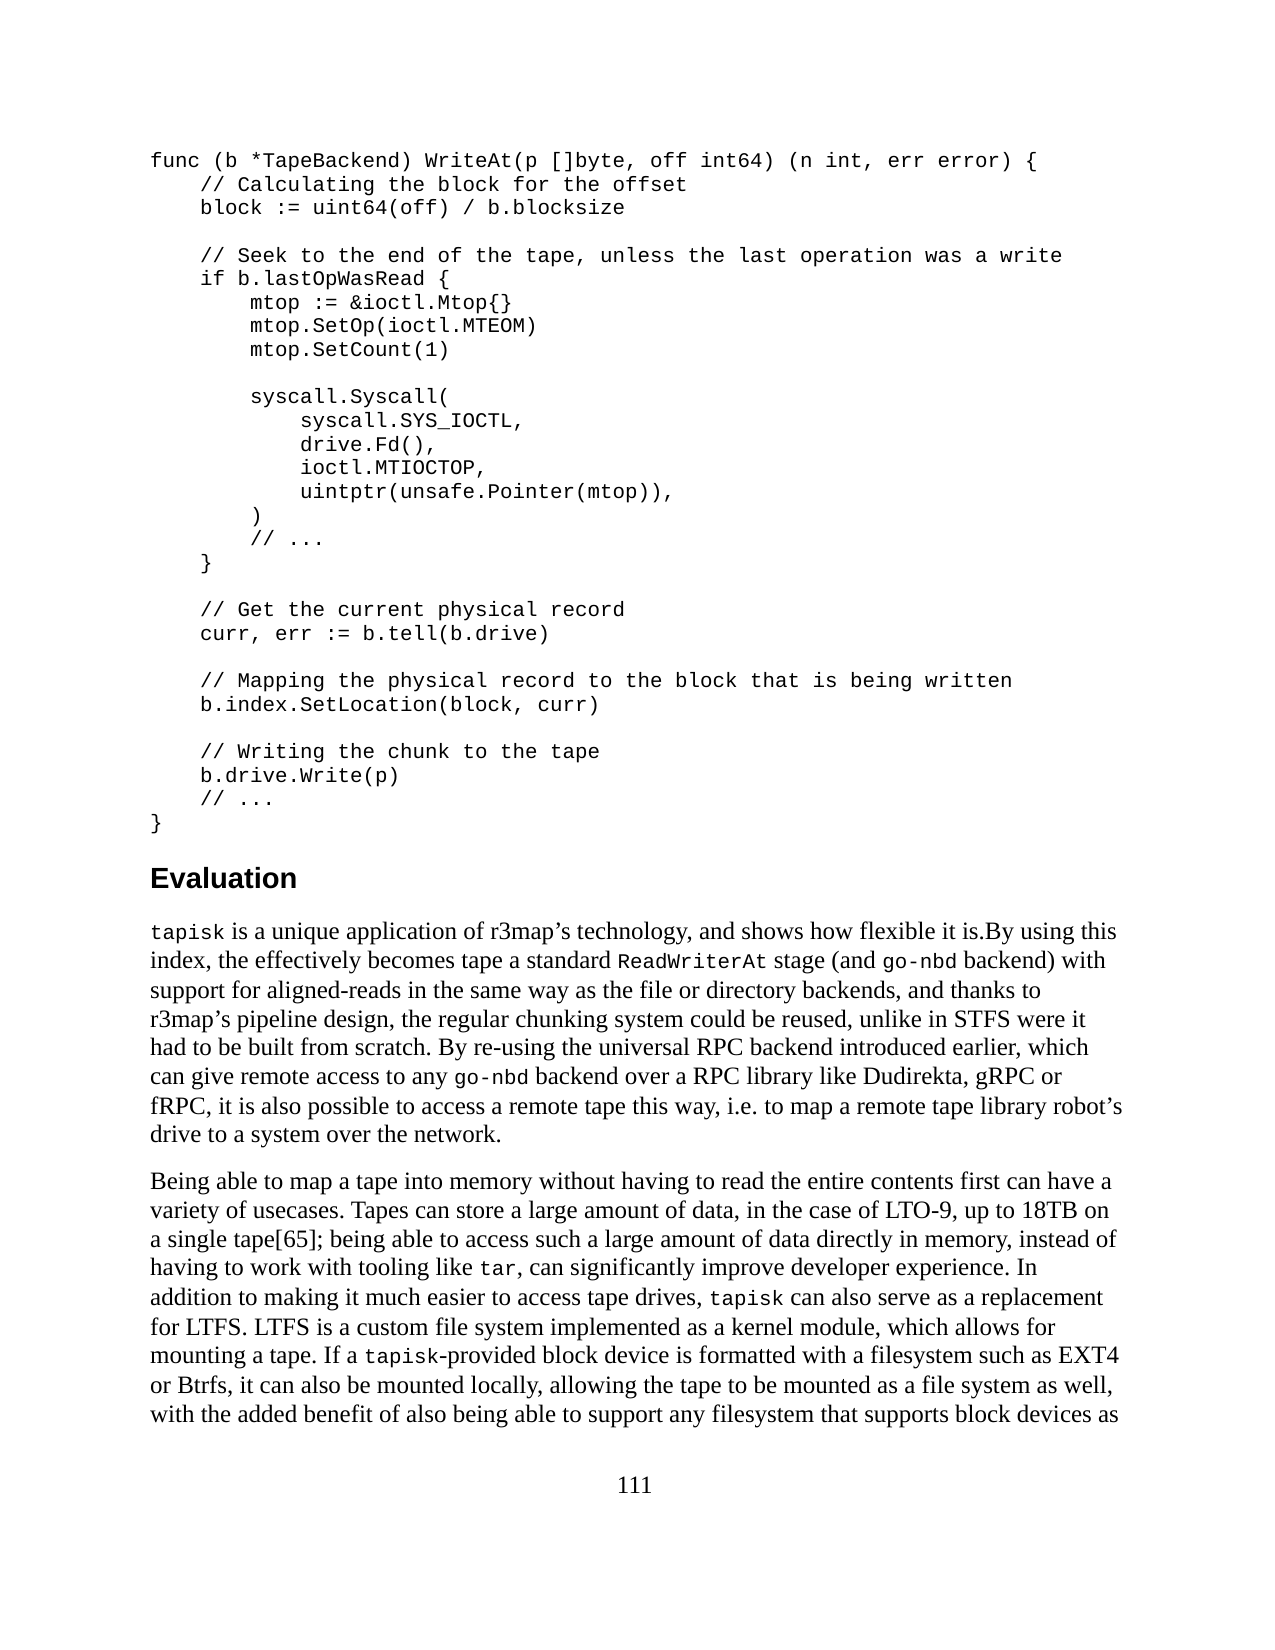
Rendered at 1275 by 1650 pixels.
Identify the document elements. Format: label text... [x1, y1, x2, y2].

text // ... [150, 788, 1125, 812]
subtitle Evaluation [150, 861, 1125, 894]
text block := uint64(off) / b.blocksize [150, 197, 1125, 221]
text syscall.Syscall( [150, 386, 1125, 410]
text syscall.SYS_IOCTL, [150, 410, 1125, 434]
text // Mapping the physical record to the block that is being written [150, 670, 1125, 694]
text mtop := &ioctl.Mtop{} [150, 292, 1125, 316]
text tapisk is a unique application of r3map’s technology, and shows how flexible it is.By using this index, the effectively becomes tape a standard ReadWriterAt stage (and go-nbd backend) with support for aligned-reads in the same way as the file or directory backends, and thanks to r3map’s pipeline design, the regular chunking system could be reused, unlike in STFS were it had to be built from scratch. By re-using the universal RPC backend introduced earlier, which can give remote access to any go-nbd backend over a RPC library like Dudirekta, gRPC or fRPC, it is also possible to access a remote tape this way, i.e. to map a remote tape library robot’s drive to a system over the network. [150, 916, 1125, 1148]
text b.index.SetLocation(block, curr) [150, 694, 1125, 717]
text // Calculating the block for the offset [150, 174, 1125, 197]
text ioctl.MTIOCTOP, [150, 457, 1125, 481]
text mtop.SetOp(ioctl.MTEOM) [150, 316, 1125, 339]
text mtop.SetCount(1) [150, 339, 1125, 363]
text // ... [150, 528, 1125, 552]
text drive.Fd(), [150, 434, 1125, 457]
text uintptr(unsafe.Pointer(mtop)), [150, 481, 1125, 505]
text // Writing the chunk to the tape [150, 741, 1125, 765]
text Being able to map a tape into memory without having to read the entire contents first can have a variety of usecases. Tapes can store a large amount of data, in the case of LTO-9, up to 18TB on a single tape[65]; being able to access such a large amount of data directly in memory, instead of having to work with tooling like tar, can significantly improve developer experience. In addition to making it much easier to access tape drives, tapisk can also serve as a replacement for LTFS. LTFS is a custom file system implemented as a kernel module, which allows for mounting a tape. If a tapisk-provided block device is formatted with a filesystem such as EXT4 or Btrfs, it can also be mounted locally, allowing the tape to be mounted as a file system as well, with the added benefit of also being able to support any filesystem that supports block devices as [150, 1166, 1125, 1427]
text func (b *TapeBackend) WriteAt(p []byte, off int64) (n int, err error) { [150, 150, 1125, 174]
text curr, err := b.tell(b.drive) [150, 623, 1125, 647]
text // Get the current physical record [150, 599, 1125, 623]
text // Seek to the end of the tape, unless the last operation was a write [150, 244, 1125, 268]
text ) [150, 505, 1125, 528]
text } [150, 812, 1125, 836]
text if b.lastOpWasRead { [150, 268, 1125, 292]
text b.drive.Write(p) [150, 765, 1125, 788]
text } [150, 552, 1125, 576]
